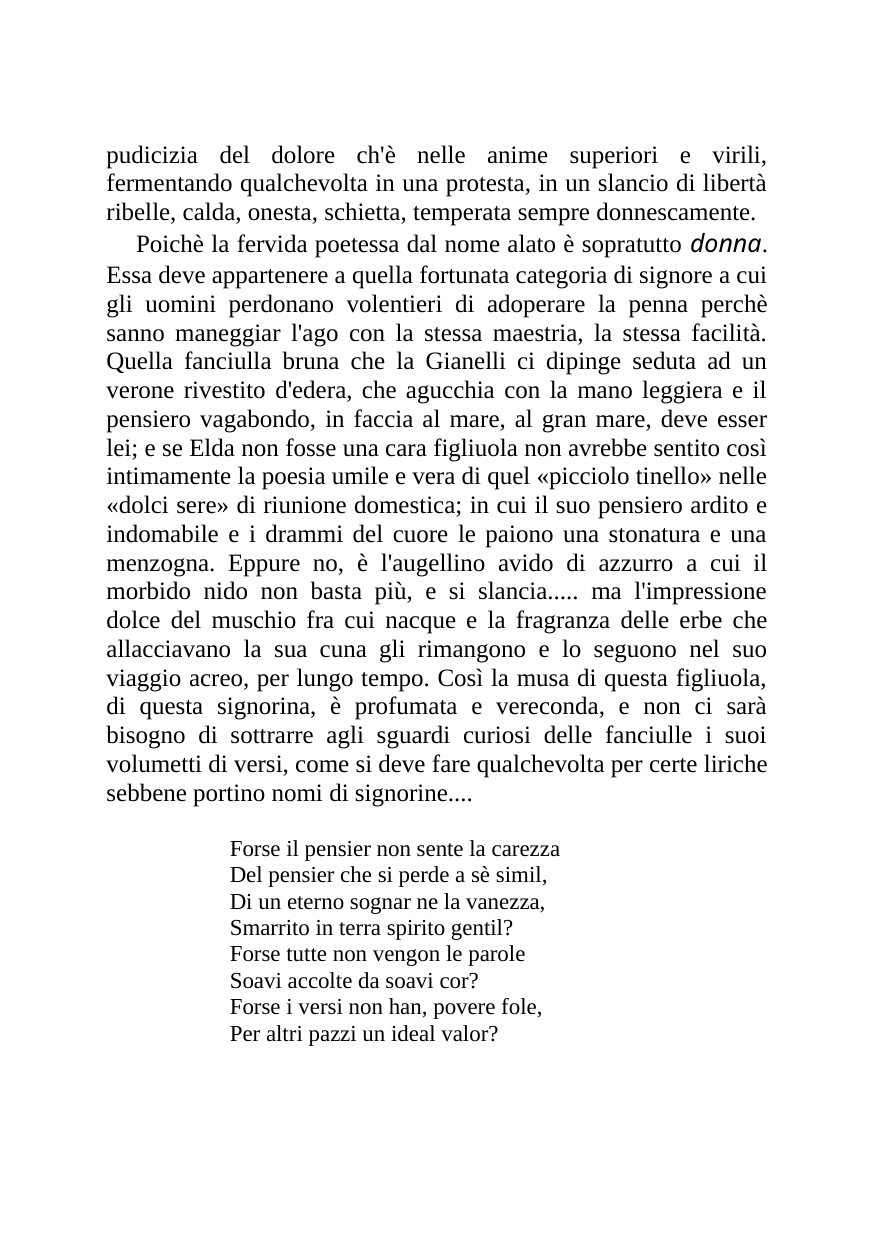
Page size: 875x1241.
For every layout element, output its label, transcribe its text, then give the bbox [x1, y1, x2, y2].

text Forse tutte non vengon le parole [200, 941, 768, 967]
text Per altri pazzi un ideal valor? [200, 1019, 768, 1046]
text Di un eterno sognar ne la vanezza, [200, 888, 768, 914]
text Del pensier che si perde a sè simil, [200, 861, 768, 888]
text Forse il pensier non sente la carezza [200, 835, 768, 861]
text Poichè la fervida poetessa dal nome alato è sopratutto donna. Essa deve appartenere a quella fortunata categoria di signore a cui gli uomini perdonano volentieri di adoperare la penna perchè sanno maneggiar l'ago con la stessa maestria, la stessa facilità. Quella fanciulla bruna che la Gianelli ci dipinge seduta ad un verone rivestito d'edera, che agucchia con la mano leggiera e il pensiero vagabondo, in faccia al mare, al gran mare, deve esser lei; e se Elda non fosse una cara figliuola non avrebbe sentito così intimamente la poesia umile e vera di quel «picciolo tinello» nelle «dolci sere» di riunione domestica; in cui il suo pensiero ardito e indomabile e i drammi del cuore le paiono una stonatura e una menzogna. Eppure no, è l'augellino avido di azzurro a cui il morbido nido non basta più, e si slancia..... ma l'impressione dolce del muschio fra cui nacque e la fragranza delle erbe che allacciavano la sua cuna gli rimangono e lo seguono nel suo viaggio acreo, per lungo tempo. Così la musa di questa figliuola, di questa signorina, è profumata e vereconda, e non ci sarà bisogno di sottrarre agli sguardi curiosi delle fanciulle i suoi volumetti di versi, come si deve fare qualchevolta per certe liriche sebbene portino nomi di signorine.... [106, 226, 768, 806]
text Soavi accolte da soavi cor? [200, 967, 768, 993]
text Forse i versi non han, povere fole, [200, 993, 768, 1019]
text pudicizia del dolore ch'è nelle anime superiori e virili, fermentando qualchevolta in una protesta, in un slancio di libertà ribelle, calda, onesta, schietta, temperata sempre donnescamente. [106, 140, 768, 226]
text Smarrito in terra spirito gentil? [200, 914, 768, 941]
